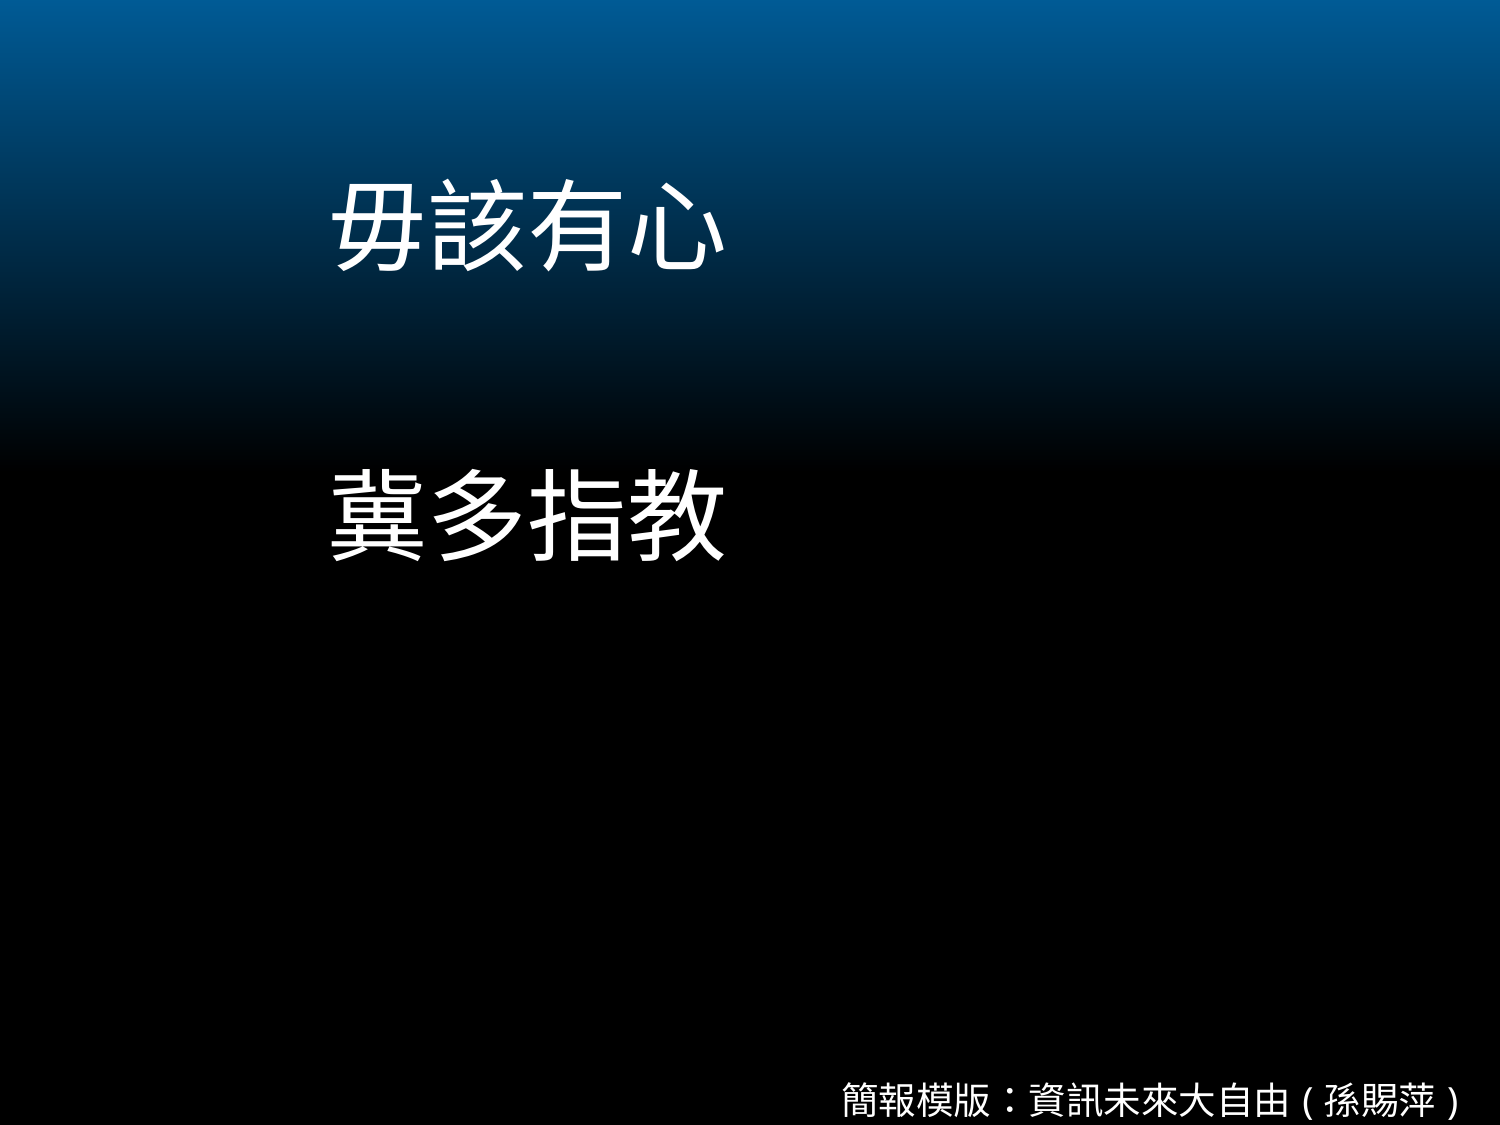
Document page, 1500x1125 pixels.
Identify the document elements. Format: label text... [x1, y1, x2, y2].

title 毋該有心 冀多指教 [312, 135, 768, 595]
text_box 簡報模版：資訊未來大自由(孫賜萍) [826, 1062, 1500, 1125]
